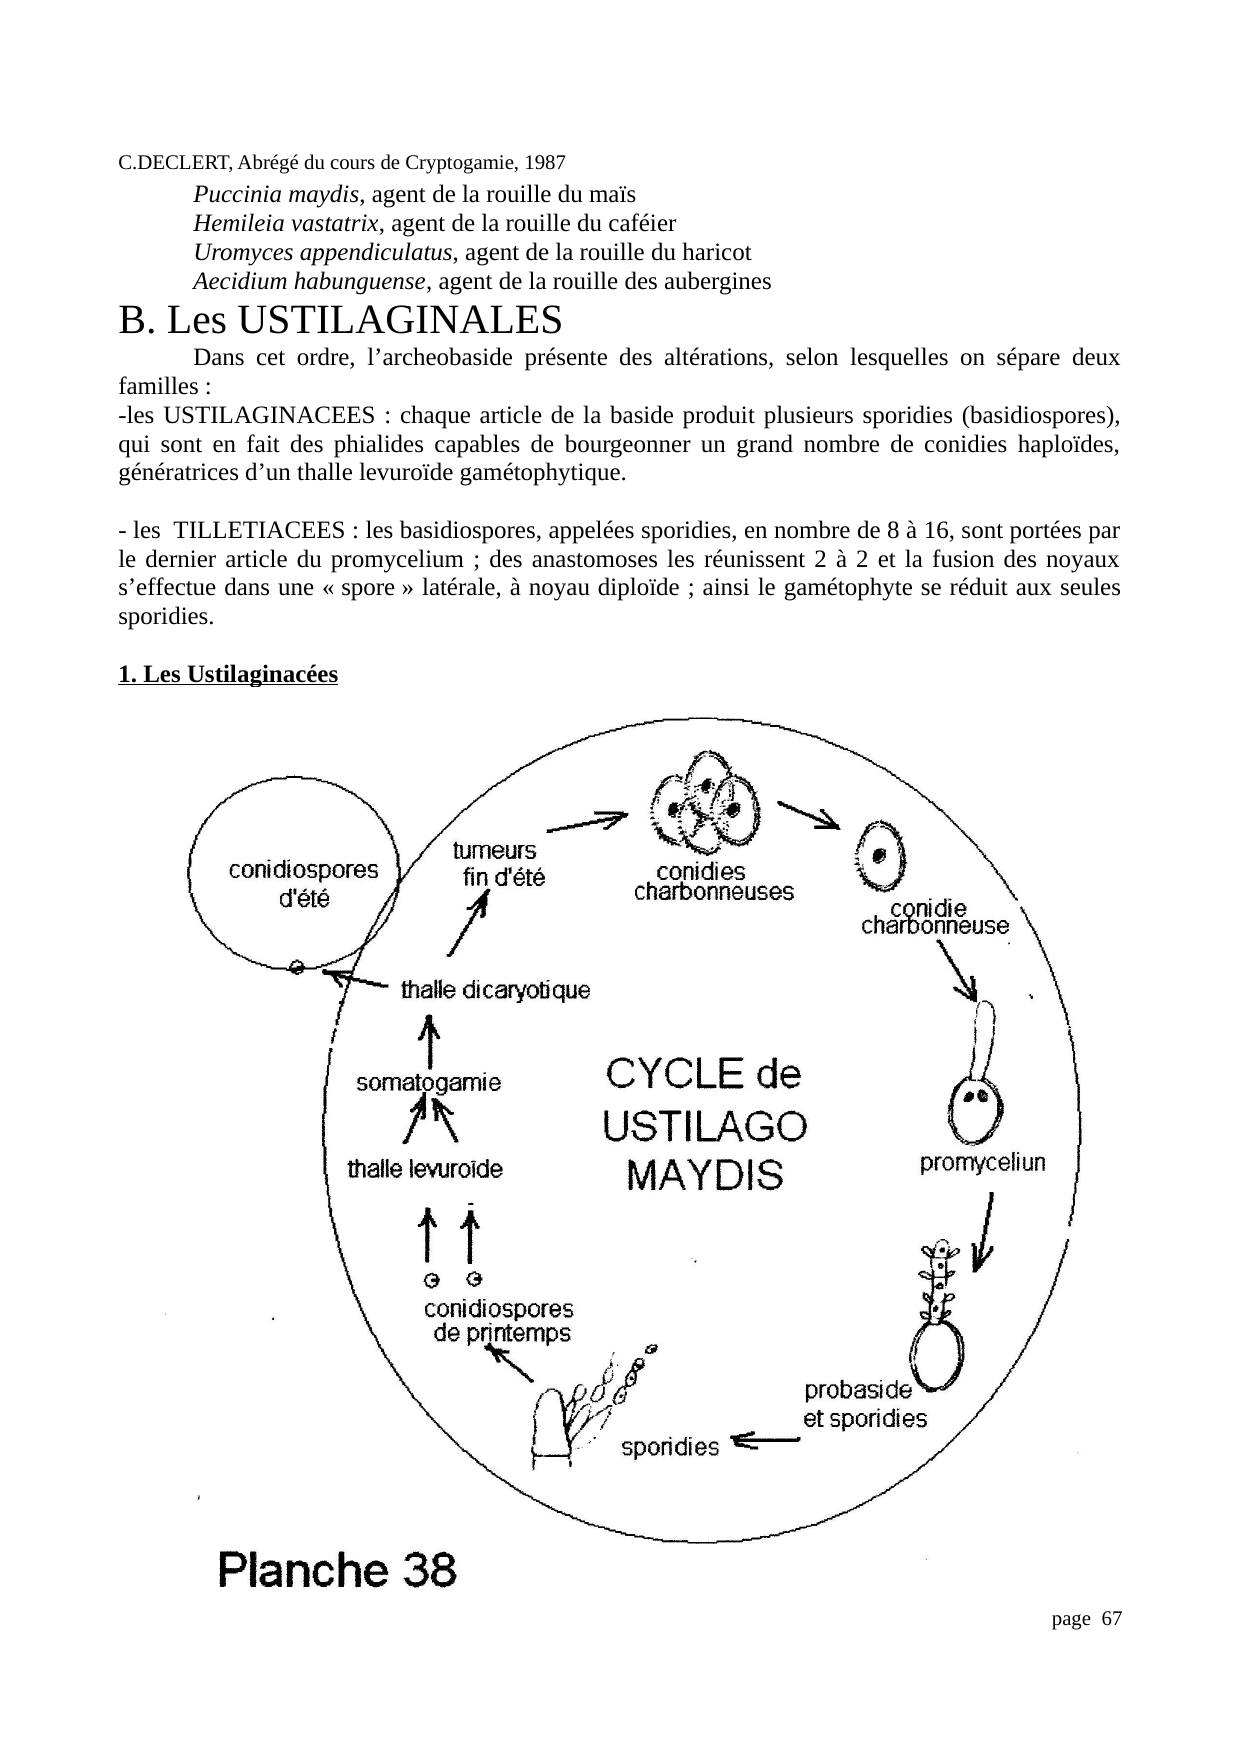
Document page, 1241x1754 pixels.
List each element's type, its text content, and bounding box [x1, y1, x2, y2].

text Aecidium habunguense, agent de la rouille des aubergines [118, 266, 1122, 294]
text B. Les USTILAGINALES [118, 294, 1122, 342]
picture [118, 687, 1123, 1606]
text 1. Les Ustilaginacées [118, 659, 1122, 687]
text Puccinia maydis, agent de la rouille du maïs [118, 179, 1122, 208]
text Dans cet ordre, l’archeobaside présente des altérations, selon lesquelles on sépare deux familles : [118, 342, 1122, 400]
text - les TILLETIACEES : les basidiospores, appelées sporidies, en nombre de 8 à 16, sont portées par le dernier article du promycelium ; des anastomoses les réunissent 2 à 2 et la fusion des noyaux s’effectue dans une « spore » latérale, à noyau diploïde ; ainsi le gamétophyte se réduit aux seules sporidies. [118, 515, 1122, 630]
text Hemileia vastatrix, agent de la rouille du caféier [118, 208, 1122, 237]
text -les USTILAGINACEES : chaque article de la baside produit plusieurs sporidies (basidiospores), qui sont en fait des phialides capables de bourgeonner un grand nombre de conidies haploïdes, génératrices d’un thalle levuroïde gamétophytique. [118, 400, 1122, 486]
text Uromyces appendiculatus, agent de la rouille du haricot [118, 237, 1122, 266]
